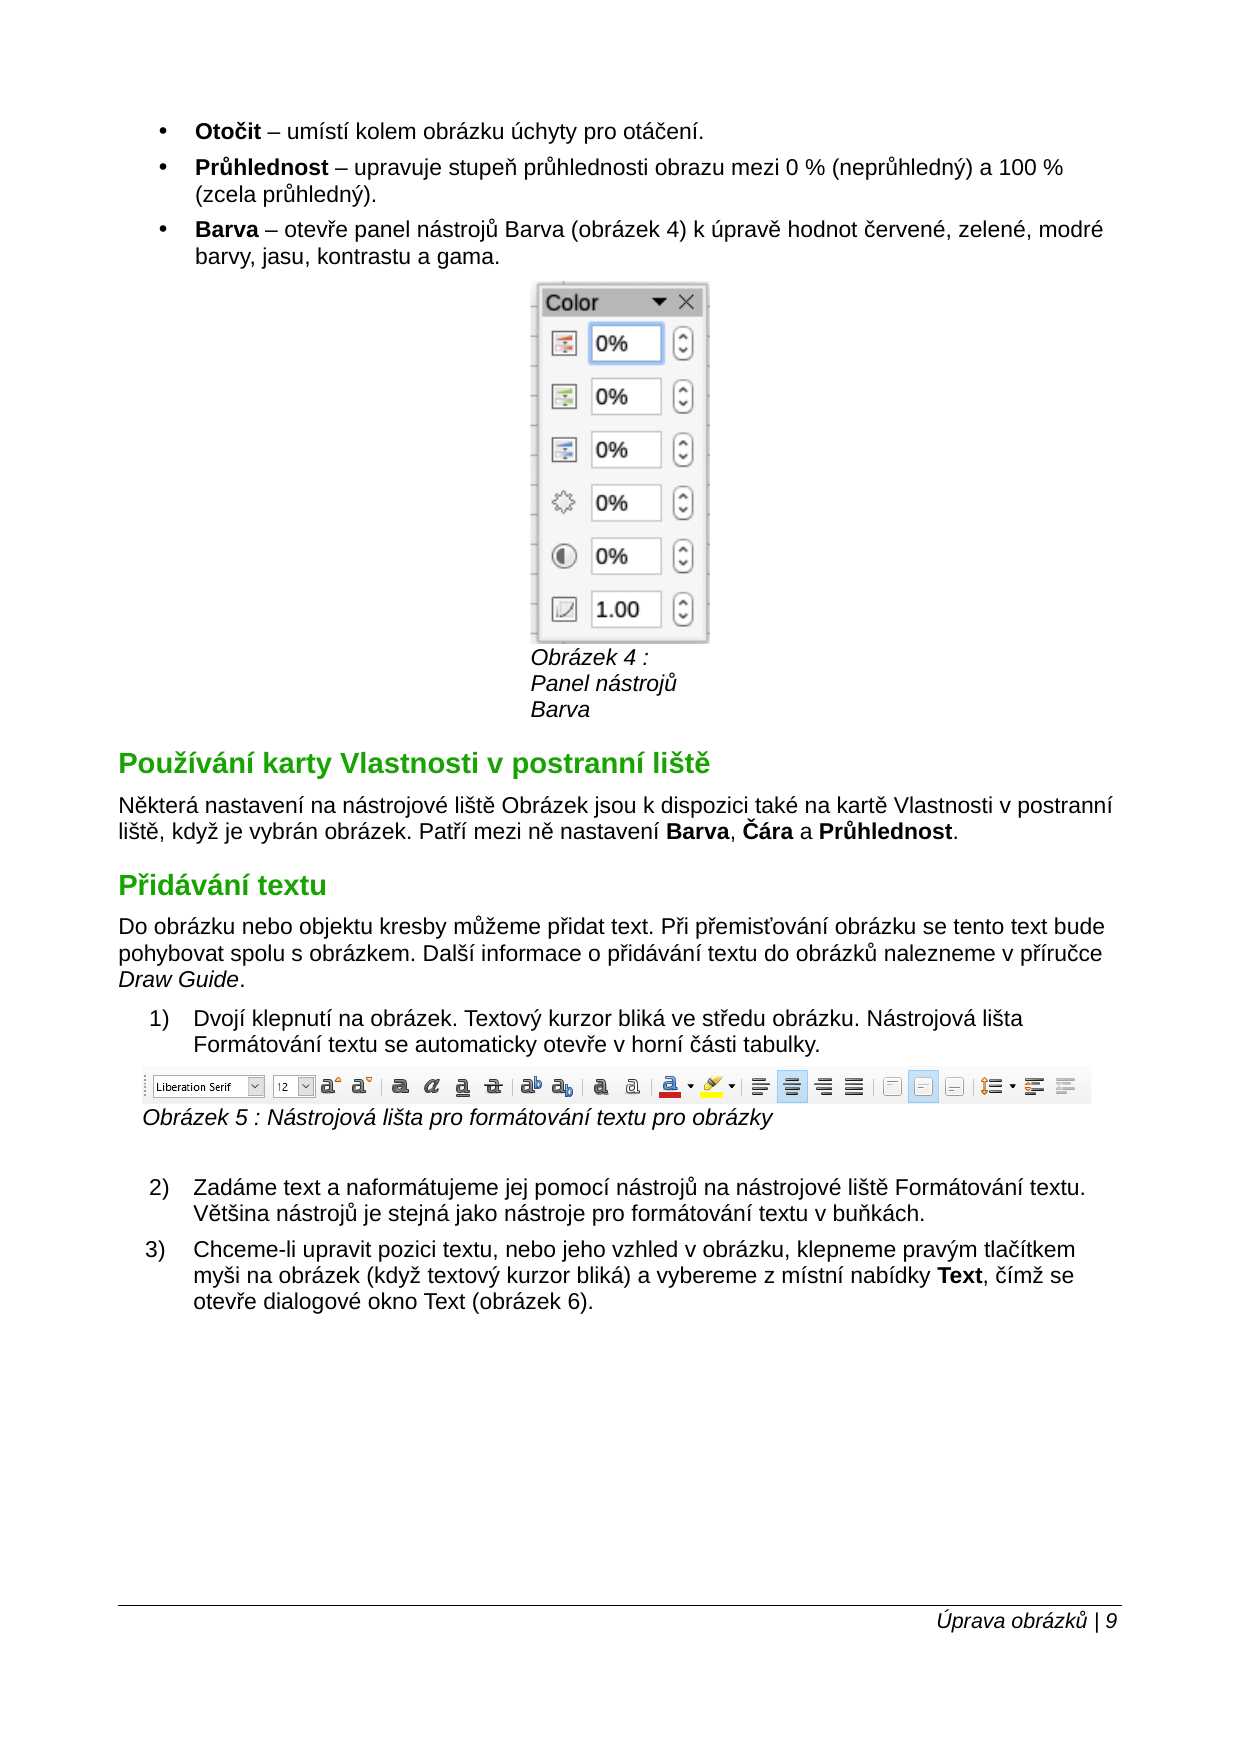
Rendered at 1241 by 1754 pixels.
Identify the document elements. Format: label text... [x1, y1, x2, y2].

subtitle Používání karty Vlastnosti v postranní liště [118, 746, 1122, 780]
text Obrázek 5 : Nástrojová lišta pro formátování textu pro obrázky [142, 1066, 1098, 1130]
list Zadáme text a naformátujeme jej pomocí nástrojů na nástrojové liště Formátování textu. Většina nástrojů je stejná jako nástroje pro formátování textu v buňkách. [169, 1174, 1122, 1227]
text Do obrázku nebo objektu kresby můžeme přidat text. Při přemisťování obrázku se tento text bude pohybovat spolu s obrázkem. Další informace o přidávání textu do obrázků nalezneme v příručce Draw Guide. [118, 913, 1122, 992]
list Otočit – umístí kolem obrázku úchyty pro otáčení. [156, 118, 1122, 145]
list Dvojí klepnutí na obrázek. Textový kurzor bliká ve středu obrázku. Nástrojová lišta Formátování textu se automaticky otevře v horní části tabulky. [169, 1005, 1122, 1058]
picture [142, 1066, 1092, 1104]
text Obrázek 4 : Panel nástrojů Barva [530, 644, 710, 723]
list Průhlednost – upravuje stupeň průhlednosti obrazu mezi 0 % (neprůhledný) a 100 % (zcela průhledný). [156, 154, 1122, 207]
text Některá nastavení na nástrojové liště Obrázek jsou k dispozici také na kartě Vlastnosti v postranní liště, když je vybrán obrázek. Patří mezi ně nastavení Barva, Čára a Průhlednost. [118, 792, 1122, 844]
list Barva – otevře panel nástrojů Barva (obrázek 4) k úpravě hodnot červené, zelené, modré barvy, jasu, kontrastu a gama. [156, 216, 1122, 269]
list Chceme-li upravit pozici textu, nebo jeho vzhled v obrázku, klepneme pravým tlačítkem myši na obrázek (když textový kurzor bliká) a vybereme z místní nabídky Text, čímž se otevře dialogové okno Text (obrázek 6). [165, 1236, 1122, 1315]
subtitle Přidávání textu [118, 868, 1122, 902]
picture [530, 281, 710, 644]
